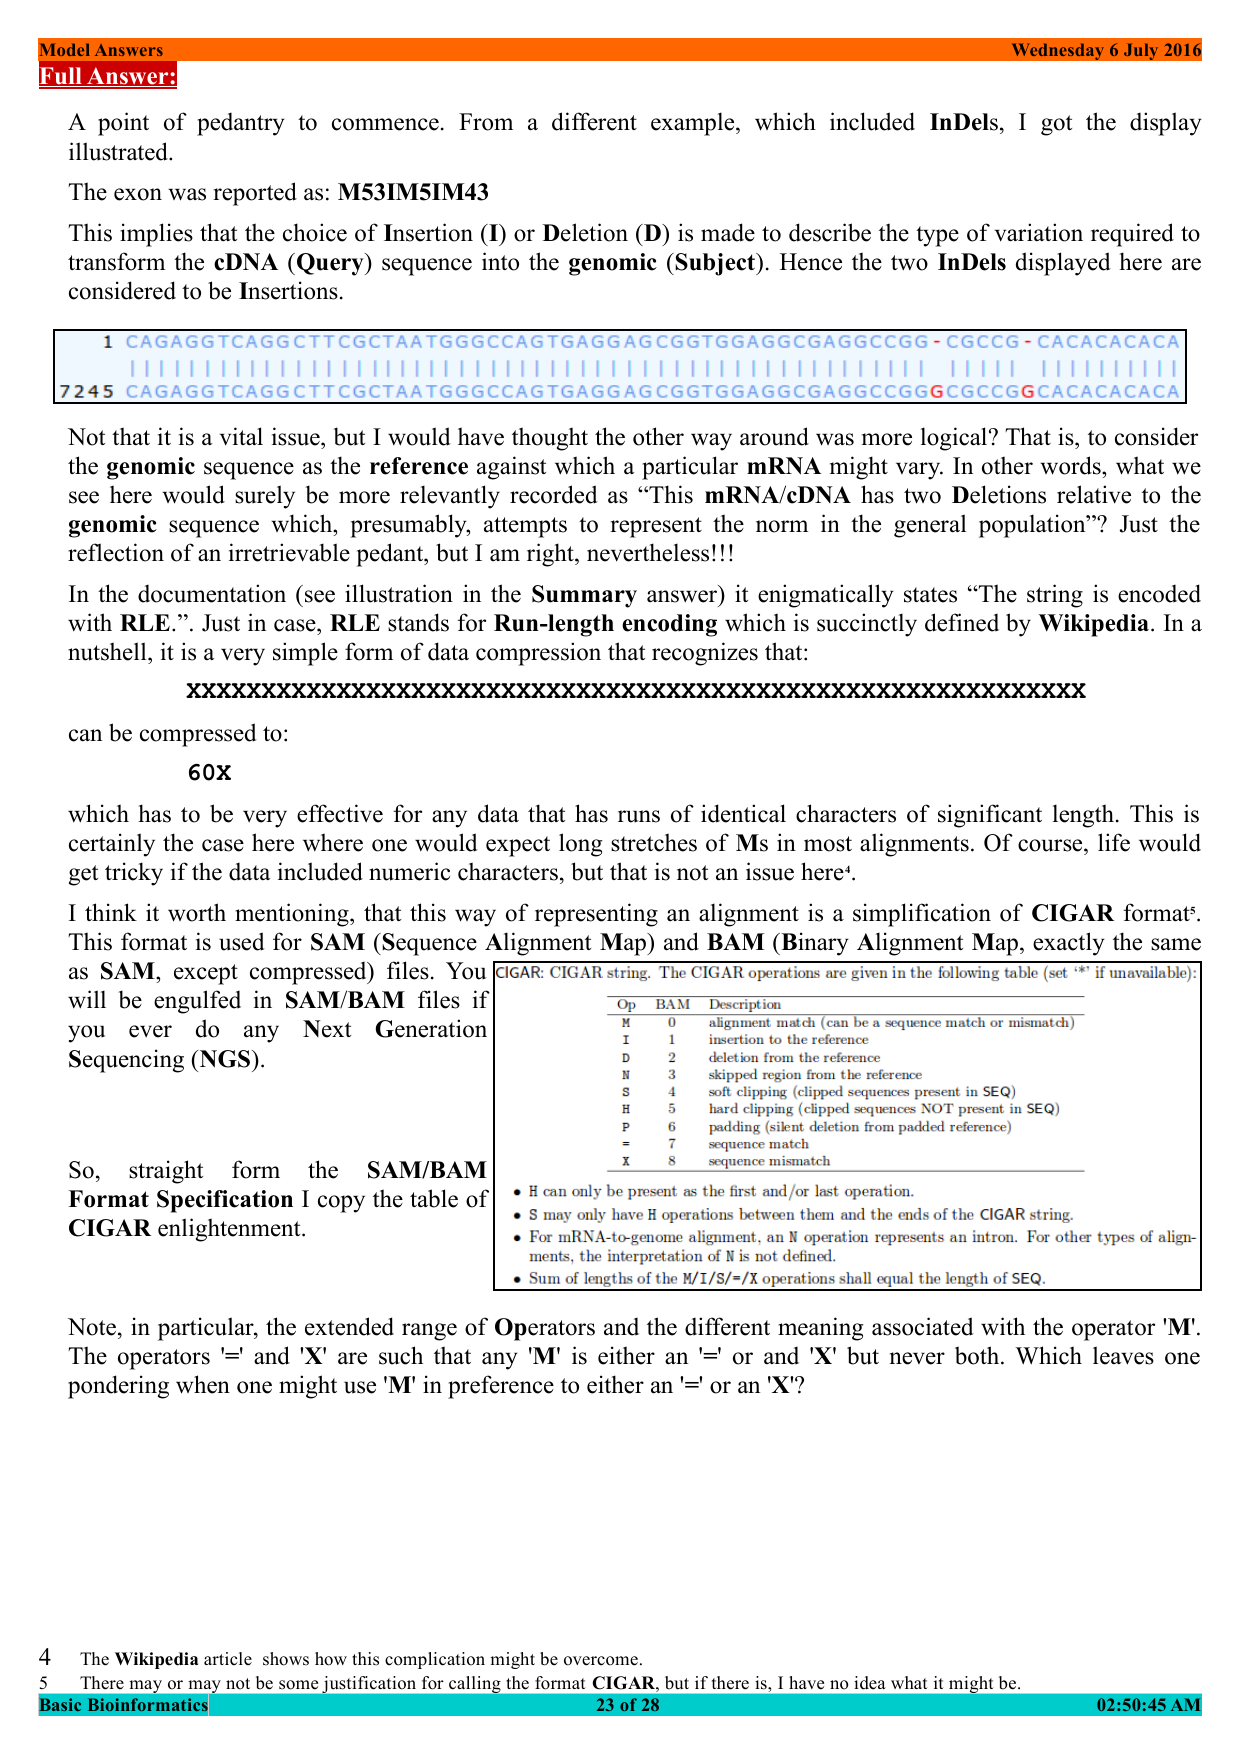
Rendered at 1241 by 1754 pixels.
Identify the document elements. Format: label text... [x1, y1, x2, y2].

picture [495, 963, 1200, 1289]
text The Wikipedia article shows how this complication might be overcome. [38, 1642, 1202, 1671]
text Not that it is a vital issue, but I would have thought the other way around was more logical? That is, to consider the genomic sequence as the reference against which a particular mRNA might vary. In other words, what we see here would surely be more relevantly recorded as “This mRNA/cDNA has two Deletions relative to the genomic sequence which, presumably, attempts to represent the norm in the general population”? Just the reflection of an irretrievable pedant, but I am right, nevertheless!!! [68, 419, 1202, 567]
text Full Answer: [38, 61, 1202, 89]
text Note, in particular, the extended range of Operators and the different meaning associated with the operator 'M'. The operators '=' and 'X' are such that any 'M' is either an '=' or and 'X' but never both. Which leaves one pondering when one might use 'M' in preference to either an '=' or an 'X'? [68, 1312, 1202, 1399]
text The exon was reported as: M53IM5IM43 [68, 177, 1202, 206]
text can be compressed to: [68, 718, 1202, 747]
text I think it worth mentioning, that this way of representing an alignment is a simplification of CIGAR format. This format is used for SAM (Sequence Alignment Map) and BAM (Binary Alignment Map, exactly the same as SAM, except compressed) files. You will be engulfed in SAM/BAM files if you ever do any Next Generation Sequencing (NGS). [68, 898, 1202, 1072]
picture [55, 331, 1185, 402]
text XXXXXXXXXXXXXXXXXXXXXXXXXXXXXXXXXXXXXXXXXXXXXXXXXXXXXXXXXXXX [186, 678, 1202, 706]
text So, straight form the SAM/BAM Format Specification I copy the table of CIGAR enlightenment. [68, 1155, 493, 1242]
text A point of pedantry to commence. From a different example, which included InDels, I got the display illustrated. [68, 107, 1202, 165]
text 60X [186, 759, 1202, 787]
text There may or may not be some justification for calling the format CIGAR, but if there is, I have no idea what it might be. [38, 1671, 1202, 1693]
text This implies that the choice of Insertion (I) or Deletion (D) is made to describe the type of variation required to transform the cDNA (Query) sequence into the genomic (Subject). Hence the two InDels displayed here are considered to be Insertions. [68, 218, 1202, 305]
text In the documentation (see illustration in the Summary answer) it enigmatically states “The string is encoded with RLE.”. Just in case, RLE stands for Run-length encoding which is succinctly defined by Wikipedia. In a nutshell, it is a very simple form of data compression that recognizes that: [68, 579, 1202, 666]
text which has to be very effective for any data that has runs of identical characters of significant length. This is certainly the case here where one would expect long stretches of Ms in most alignments. Of course, life would get tricky if the data included numeric characters, but that is not an issue here. [68, 799, 1202, 886]
